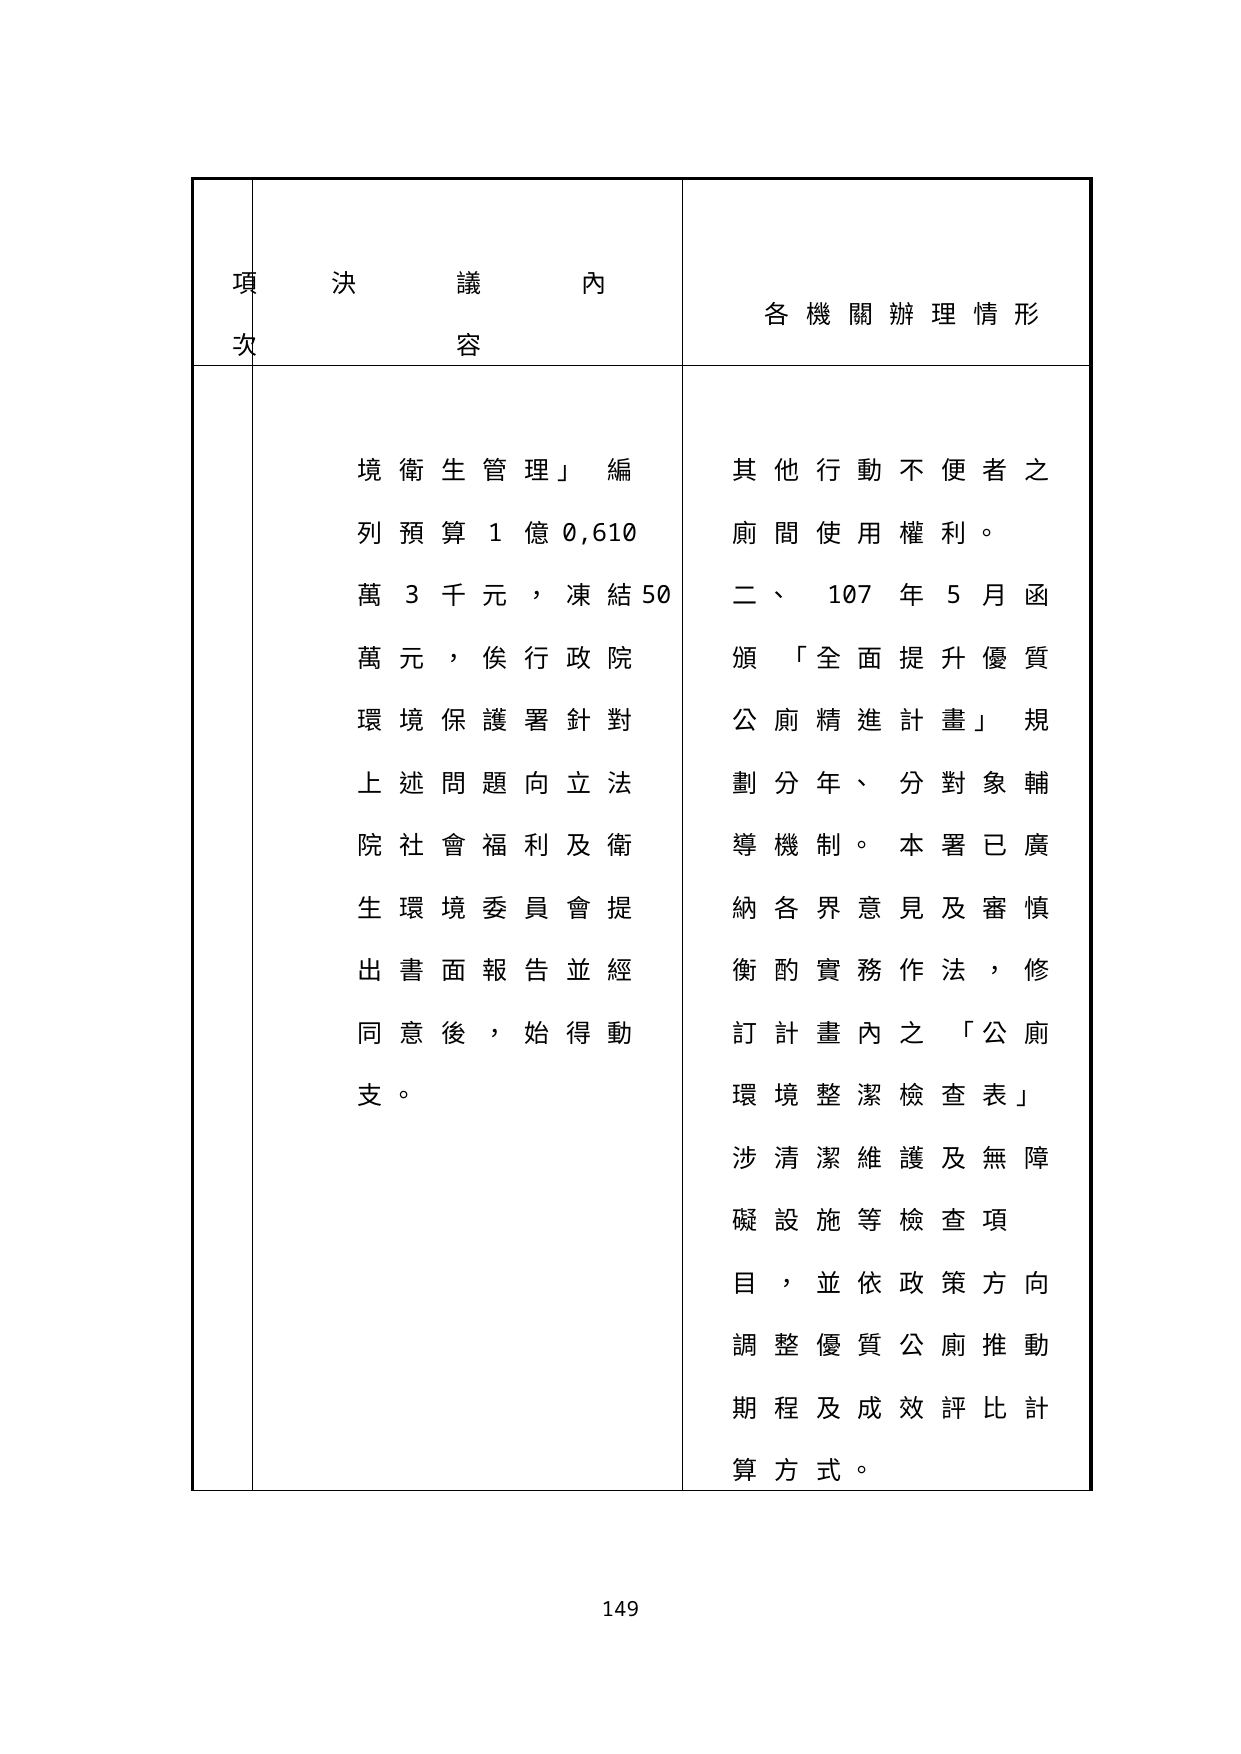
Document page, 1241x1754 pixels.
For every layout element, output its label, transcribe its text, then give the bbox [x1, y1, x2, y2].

table_header 各機關辦理情形 [683, 180, 1089, 365]
table_cell 其他行動不便者之廁間使用權利。 二、107年5月函頒「全面提升優質公廁精進計畫」規劃分年、分對象輔導機制。本署已廣納各界意見及審慎衡酌實務作法，修訂計畫內之「公廁環境整潔檢查表」涉清潔維護及無障礙設施等檢查項目，並依政策方向調整優質公廁推動期程及成效評比計算方式。 [683, 366, 1089, 1490]
table_header 決 議 內 容 [253, 180, 682, 365]
table_cell 39. [194, 366, 252, 1490]
table_header 項次 [194, 180, 252, 365]
table_cell 境衛生管理」編列預算1億0,610萬3千元，凍結50萬元，俟行政院環境保護署針對上述問題向立法院社會福利及衛生環境委員會提出書面報告並經同意後，始得動支。 [253, 366, 682, 1490]
